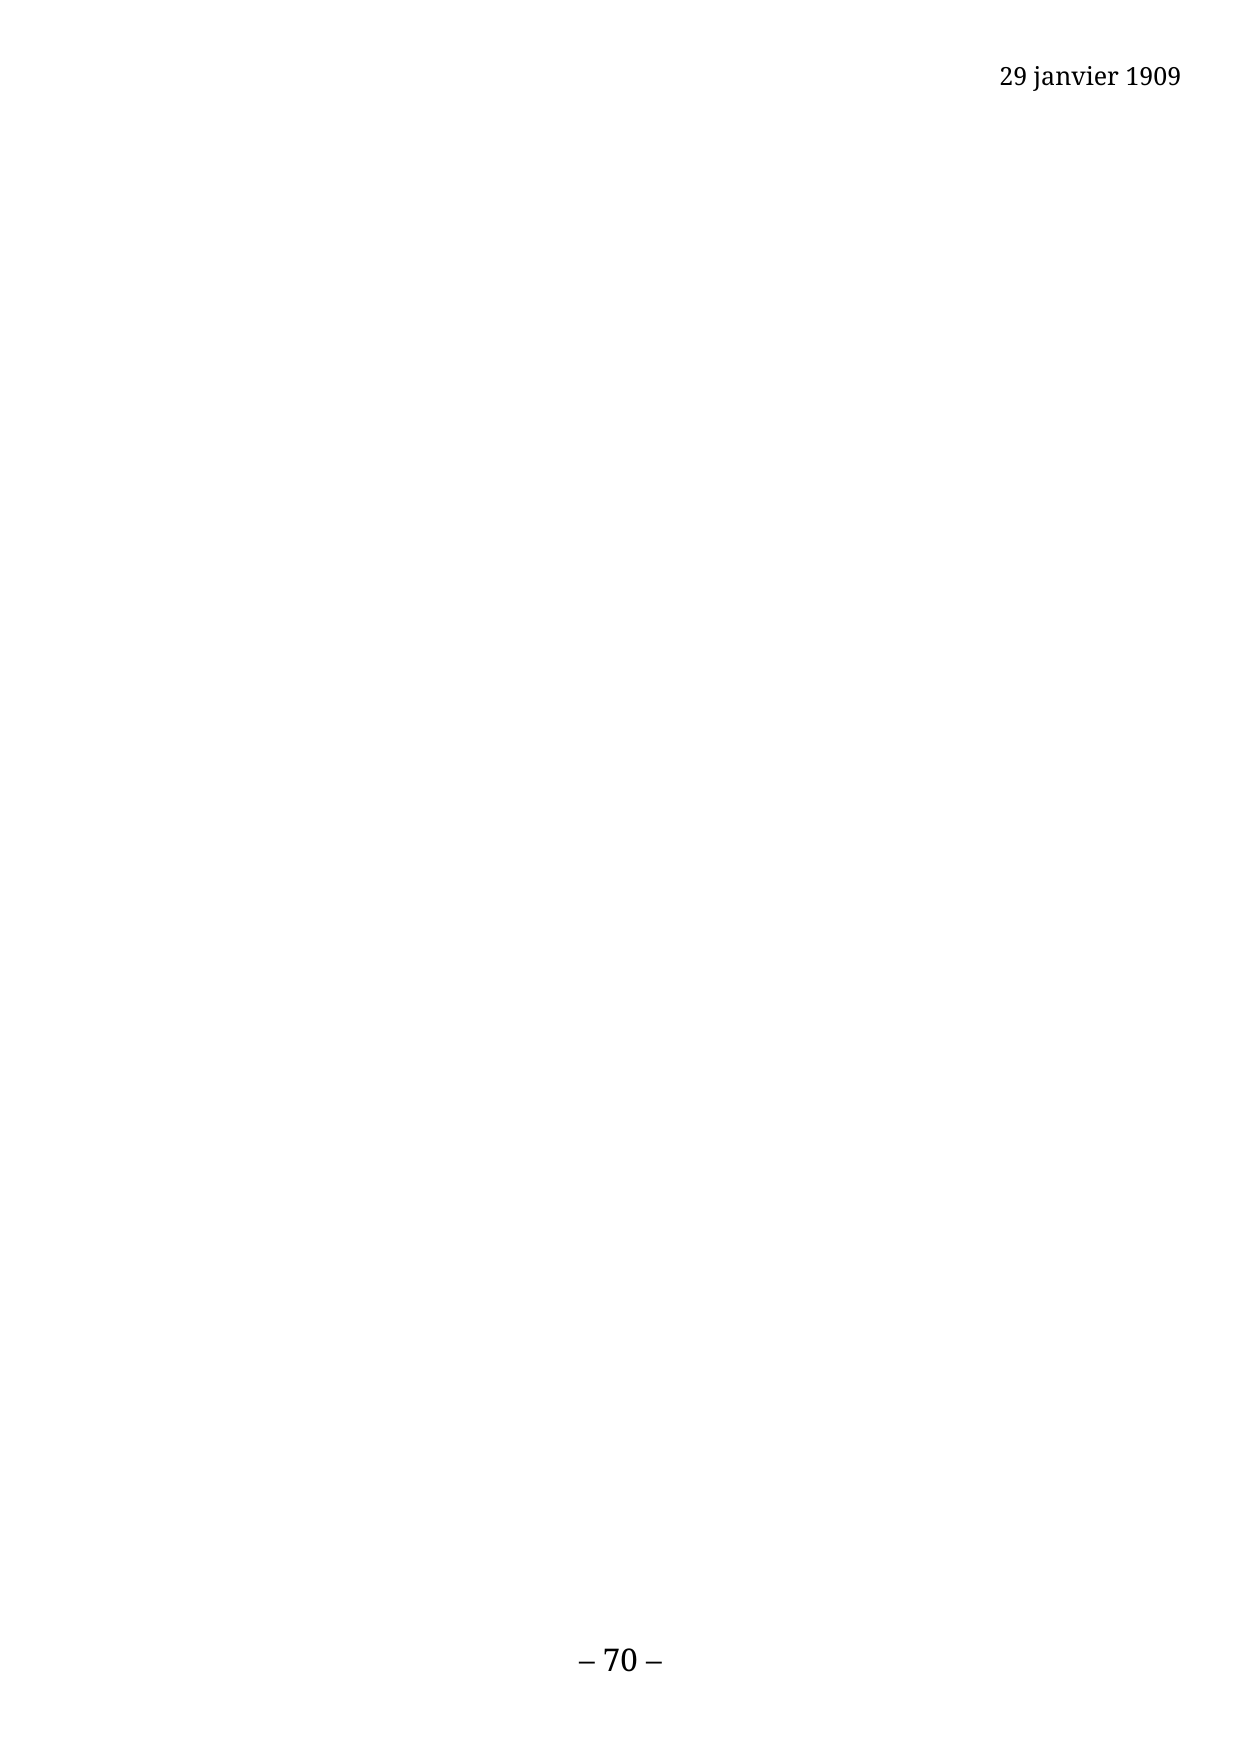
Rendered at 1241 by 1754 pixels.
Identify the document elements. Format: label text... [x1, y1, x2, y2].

text 29 janvier 1909 [59, 59, 1181, 93]
